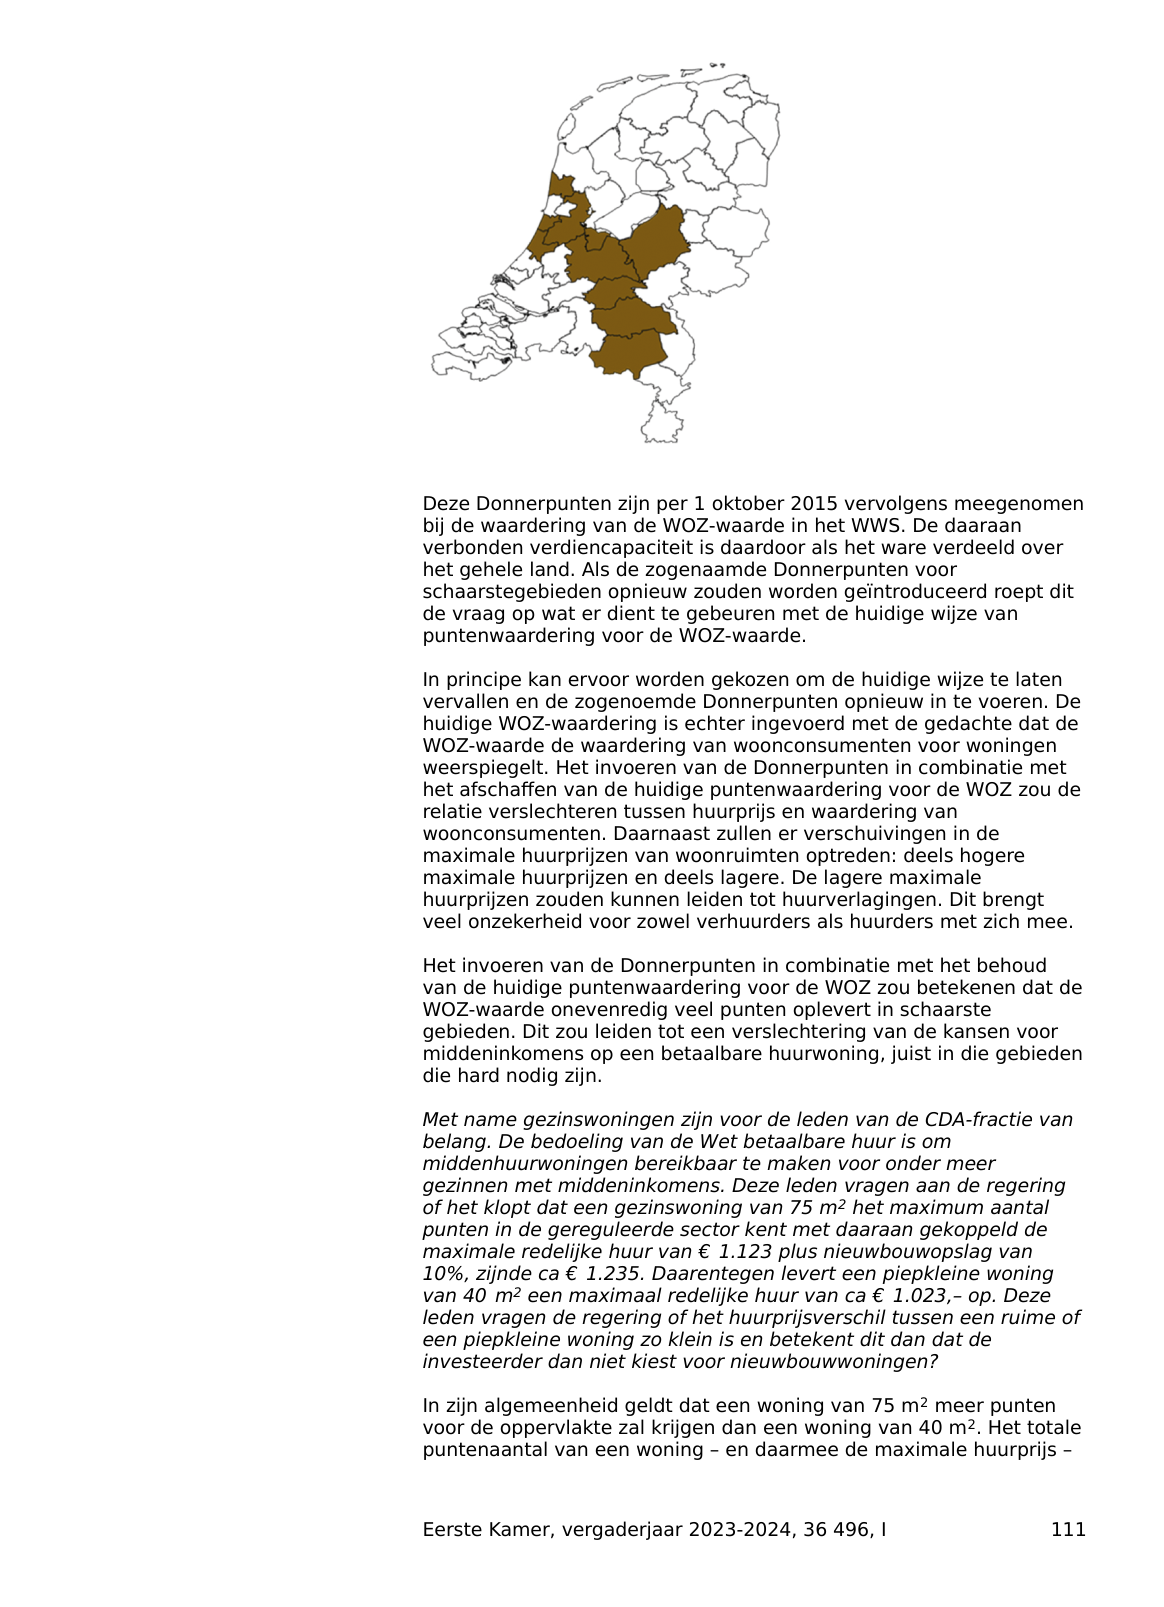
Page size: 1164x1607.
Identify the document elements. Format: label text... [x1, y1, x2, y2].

text In principe kan ervoor worden gekozen om de huidige wijze te laten vervallen en de zogenoemde Donnerpunten opnieuw in te voeren. De huidige WOZ-waardering is echter ingevoerd met de gedachte dat de WOZ-waarde de waardering van woonconsumenten voor woningen weerspiegelt. Het invoeren van de Donnerpunten in combinatie met het afschaffen van de huidige puntenwaardering voor de WOZ zou de relatie verslechteren tussen huurprijs en waardering van woonconsumenten. Daarnaast zullen er verschuivingen in de maximale huurprijzen van woonruimten optreden: deels hogere maximale huurprijzen en deels lagere. De lagere maximale huurprijzen zouden kunnen leiden tot huurverlagingen. Dit brengt veel onzekerheid voor zowel verhuurders als huurders met zich mee. [422, 669, 1087, 933]
text Deze Donnerpunten zijn per 1 oktober 2015 vervolgens meegenomen bij de waardering van de WOZ-waarde in het WWS. De daaraan verbonden verdiencapaciteit is daardoor als het ware verdeeld over het gehele land. Als de zogenaamde Donnerpunten voor schaarstegebieden opnieuw zouden worden geïntroduceerd roept dit de vraag op wat er dient te gebeuren met de huidige wijze van puntenwaardering voor de WOZ-waarde. [422, 493, 1087, 647]
text Het invoeren van de Donnerpunten in combinatie met het behoud van de huidige puntenwaardering voor de WOZ zou betekenen dat de WOZ-waarde onevenredig veel punten oplevert in schaarste gebieden. Dit zou leiden tot een verslechtering van de kansen voor middeninkomens op een betaalbare huurwoning, juist in die gebieden die hard nodig zijn. [422, 955, 1087, 1087]
text In zijn algemeenheid geldt dat een woning van 75 m2 meer punten voor de oppervlakte zal krijgen dan een woning van 40 m2. Het totale puntenaantal van een woning – en daarmee de maximale huurprijs – [422, 1395, 1087, 1461]
text Met name gezinswoningen zijn voor de leden van de CDA-fractie van belang. De bedoeling van de Wet betaalbare huur is om middenhuurwoningen bereikbaar te maken voor onder meer gezinnen met middeninkomens. Deze leden vragen aan de regering of het klopt dat een gezinswoning van 75 m2 het maximum aantal punten in de gereguleerde sector kent met daaraan gekoppeld de maximale redelijke huur van € 1.123 plus nieuwbouwopslag van 10%, zijnde ca € 1.235. Daarentegen levert een piepkleine woning van 40 m2 een maximaal redelijke huur van ca € 1.023,– op. Deze leden vragen de regering of het huurprijsverschil tussen een ruime of een piepkleine woning zo klein is en betekent dit dan dat de investeerder dan niet kiest voor nieuwbouwwoningen? [422, 1109, 1087, 1373]
picture [422, 59, 789, 449]
